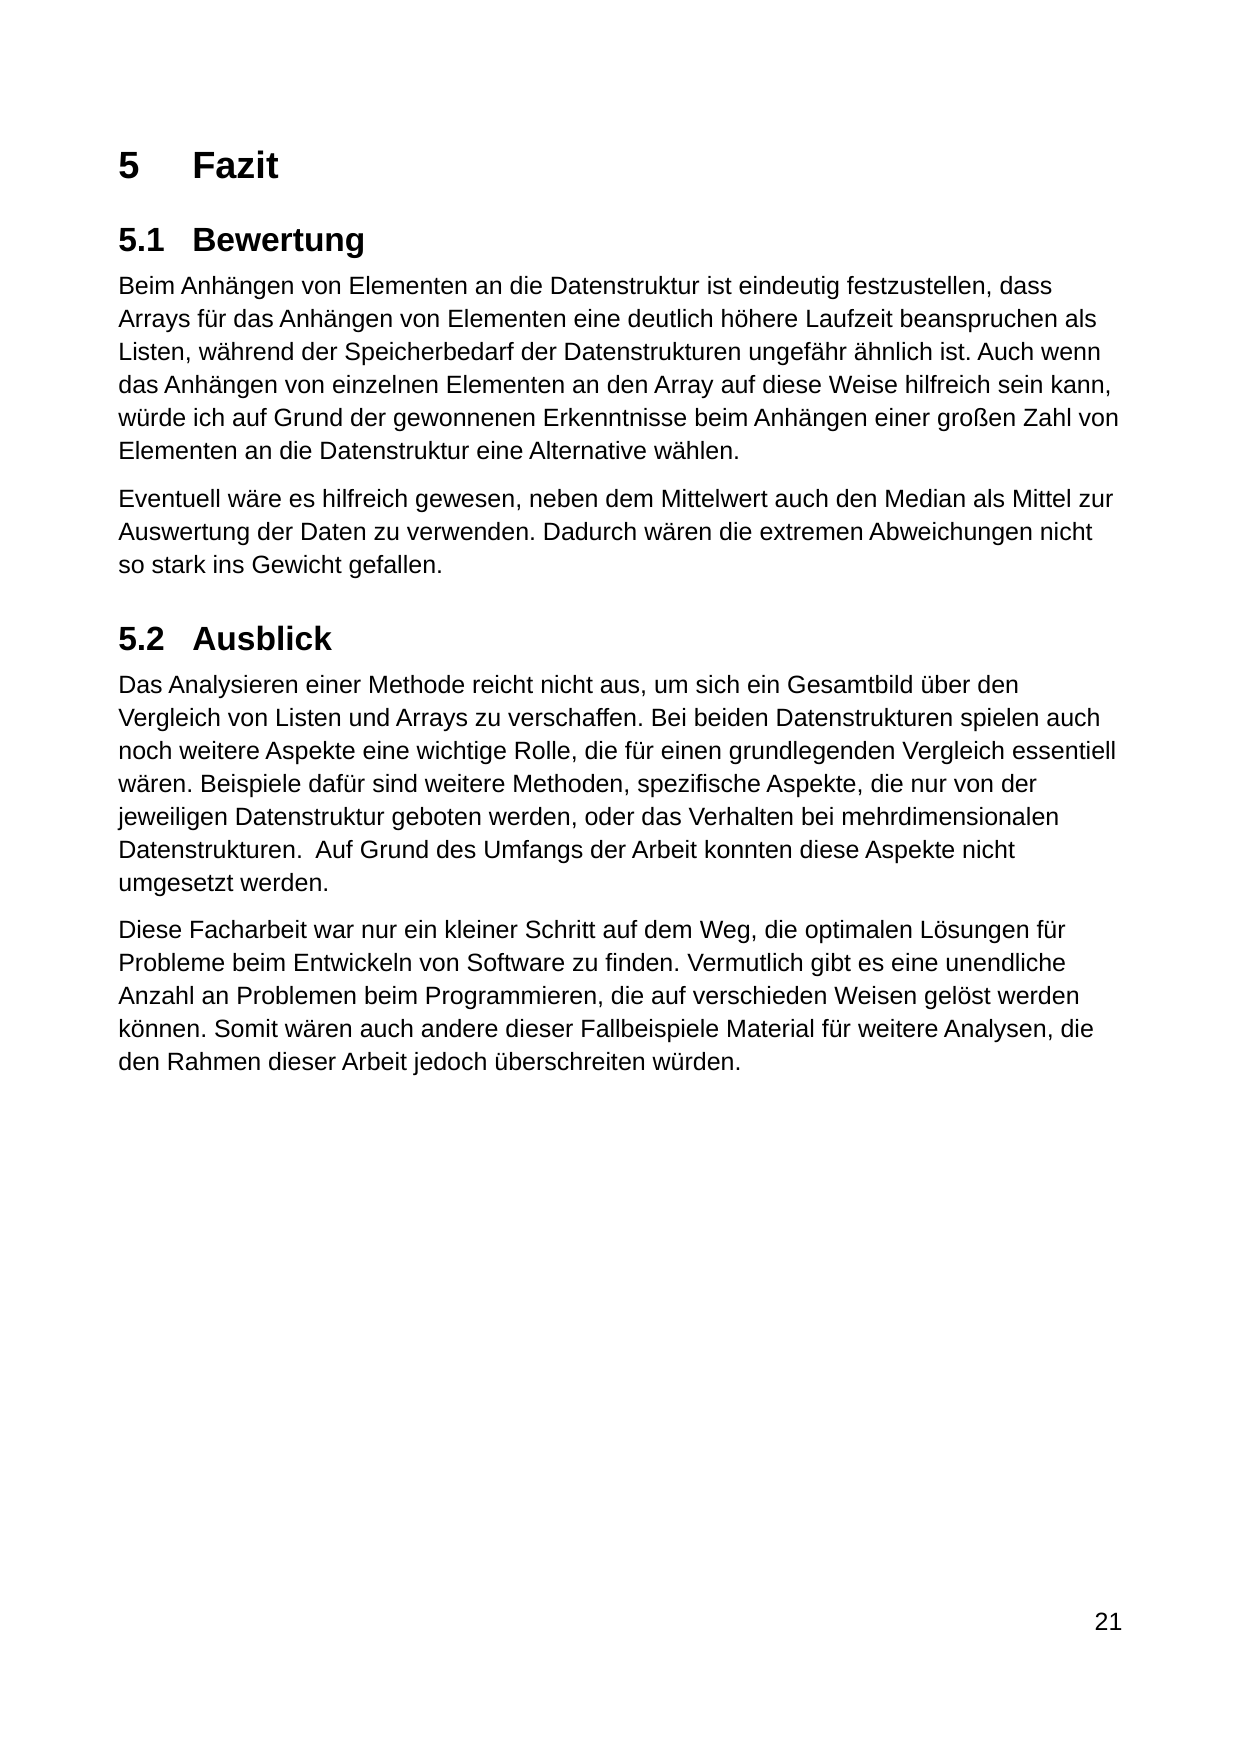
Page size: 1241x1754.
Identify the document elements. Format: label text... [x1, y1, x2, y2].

subtitle 5 Fazit [118, 143, 1122, 187]
text Beim Anhängen von Elementen an die Datenstruktur ist eindeutig festzustellen, dass Arrays für das Anhängen von Elementen eine deutlich höhere Laufzeit beanspruchen als Listen, während der Speicherbedarf der Datenstrukturen ungefähr ähnlich ist. Auch wenn das Anhängen von einzelnen Elementen an den Array auf diese Weise hilfreich sein kann, würde ich auf Grund der gewonnenen Erkenntnisse beim Anhängen einer großen Zahl von Elementen an die Datenstruktur eine Alternative wählen. [118, 271, 1122, 465]
subtitle 5.2 Ausblick [118, 618, 1122, 657]
subtitle 5.1 Bewertung [118, 220, 1122, 259]
text Das Analysieren einer Methode reicht nicht aus, um sich ein Gesamtbild über den Vergleich von Listen und Arrays zu verschaffen. Bei beiden Datenstrukturen spielen auch noch weitere Aspekte eine wichtige Rolle, die für einen grundlegenden Vergleich essentiell wären. Beispiele dafür sind weitere Methoden, spezifische Aspekte, die nur von der jeweiligen Datenstruktur geboten werden, oder das Verhalten bei mehrdimensionalen Datenstrukturen. Auf Grund des Umfangs der Arbeit konnten diese Aspekte nicht umgesetzt werden. [118, 669, 1122, 896]
text Eventuell wäre es hilfreich gewesen, neben dem Mittelwert auch den Median als Mittel zur Auswertung der Daten zu verwenden. Dadurch wären die extremen Abweichungen nicht so stark ins Gewicht gefallen. [118, 484, 1122, 579]
text Diese Facharbeit war nur ein kleiner Schritt auf dem Weg, die optimalen Lösungen für Probleme beim Entwickeln von Software zu finden. Vermutlich gibt es eine unendliche Anzahl an Problemen beim Programmieren, die auf verschieden Weisen gelöst werden können. Somit wären auch andere dieser Fallbeispiele Material für weitere Analysen, die den Rahmen dieser Arbeit jedoch überschreiten würden. [118, 915, 1122, 1076]
